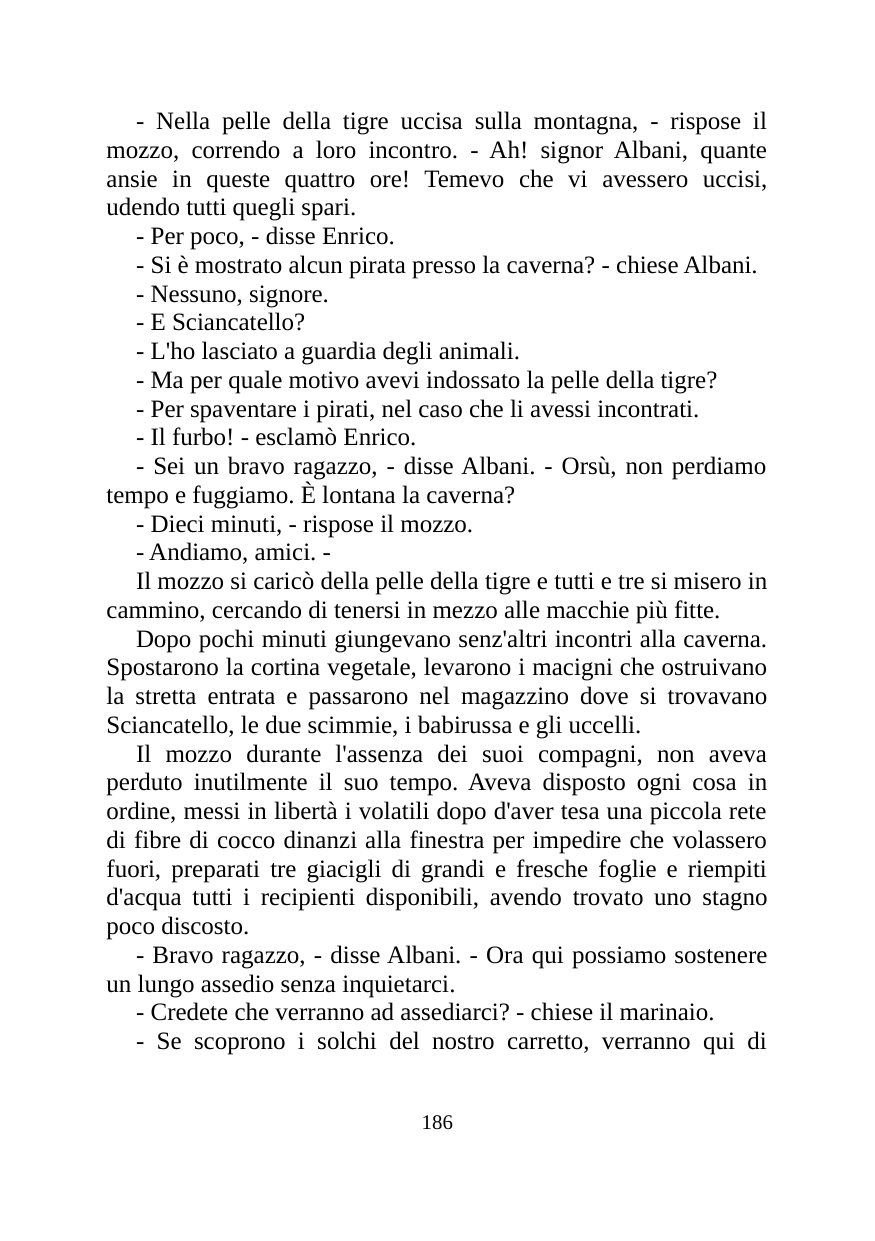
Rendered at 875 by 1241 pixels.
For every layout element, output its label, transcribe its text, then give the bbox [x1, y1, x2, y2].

text - Se scoprono i solchi del nostro carretto, verranno qui di [106, 1026, 768, 1055]
text - Nella pelle della tigre uccisa sulla montagna, - rispose il mozzo, correndo a loro incontro. - Ah! signor Albani, quante ansie in queste quattro ore! Temevo che vi avessero uccisi, udendo tutti quegli spari. [106, 106, 768, 221]
text - Credete che verranno ad assediarci? - chiese il marinaio. [106, 997, 768, 1026]
text Il mozzo si caricò della pelle della tigre e tutti e tre si misero in cammino, cercando di tenersi in mezzo alle macchie più fitte. [106, 566, 768, 624]
text Dopo pochi minuti giungevano senz'altri incontri alla caverna. Spostarono la cortina vegetale, levarono i macigni che ostruivano la stretta entrata e passarono nel magazzino dove si trovavano Sciancatello, le due scimmie, i babirussa e gli uccelli. [106, 624, 768, 739]
text - Ma per quale motivo avevi indossato la pelle della tigre? [106, 365, 768, 394]
text - Andiamo, amici. - [106, 537, 768, 566]
text - Per spaventare i pirati, nel caso che li avessi incontrati. [106, 394, 768, 422]
text - Sei un bravo ragazzo, - disse Albani. - Orsù, non perdiamo tempo e fuggiamo. È lontana la caverna? [106, 451, 768, 509]
text - L'ho lasciato a guardia degli animali. [106, 336, 768, 365]
text - Bravo ragazzo, - disse Albani. - Ora qui possiamo sostenere un lungo assedio senza inquietarci. [106, 940, 768, 997]
text - Per poco, - disse Enrico. [106, 221, 768, 250]
text - E Sciancatello? [106, 307, 768, 336]
text Il mozzo durante l'assenza dei suoi compagni, non aveva perduto inutilmente il suo tempo. Aveva disposto ogni cosa in ordine, messi in libertà i volatili dopo d'aver tesa una piccola rete di fibre di cocco dinanzi alla finestra per impedire che volassero fuori, preparati tre giacigli di grandi e fresche foglie e riempiti d'acqua tutti i recipienti disponibili, avendo trovato uno stagno poco discosto. [106, 739, 768, 940]
text - Dieci minuti, - rispose il mozzo. [106, 509, 768, 537]
text - Il furbo! - esclamò Enrico. [106, 422, 768, 451]
text - Nessuno, signore. [106, 279, 768, 307]
text - Si è mostrato alcun pirata presso la caverna? - chiese Albani. [106, 250, 768, 279]
